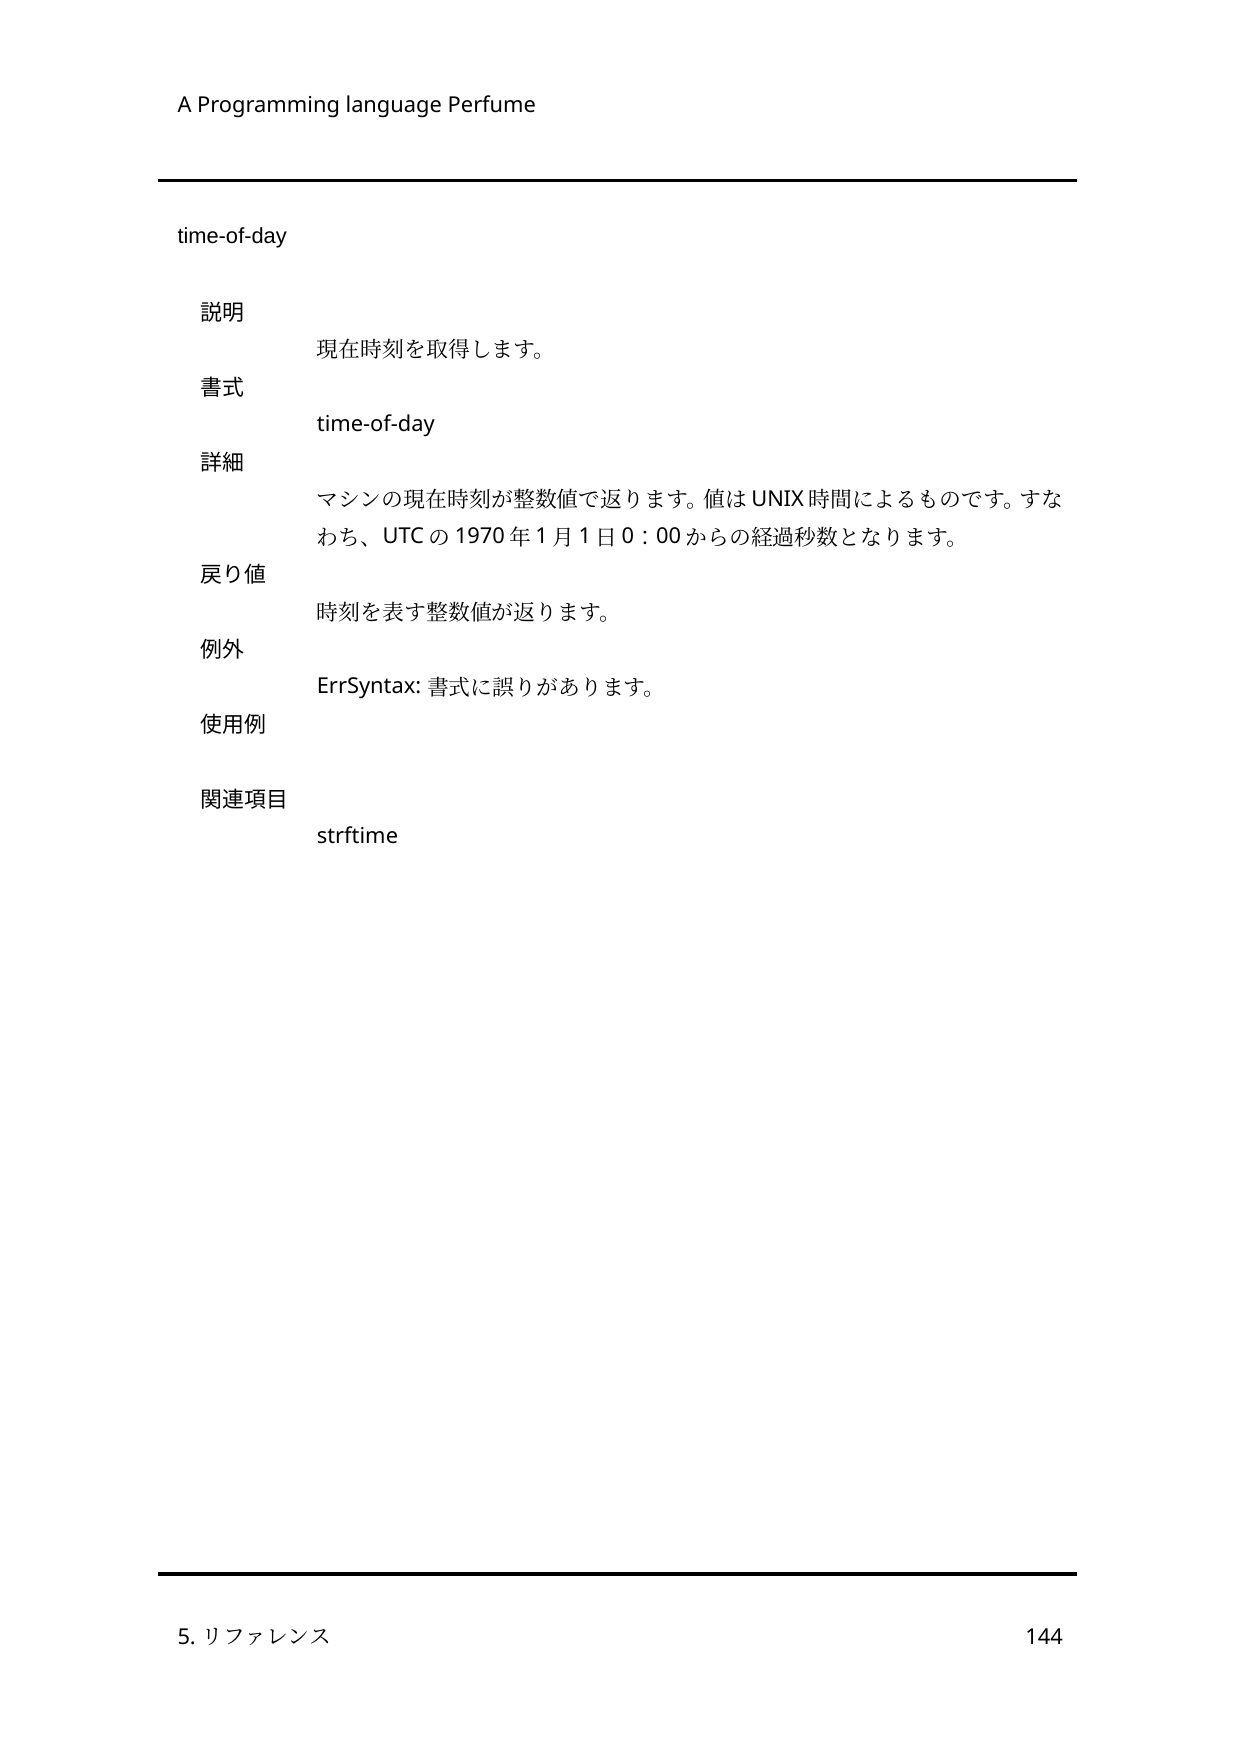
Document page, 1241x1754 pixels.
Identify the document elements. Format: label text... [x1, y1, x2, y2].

table_cell 詳細 [200, 442, 317, 554]
table_cell 使用例 [200, 704, 317, 779]
table_cell ErrSyntax: 書式に誤りがあります。 [317, 629, 1063, 704]
table_cell 例外 [200, 629, 317, 704]
table_header strftime [317, 779, 1063, 854]
table_header 関連項目 [200, 779, 317, 854]
table_cell マシンの現在時刻が整数値で返ります。値はUNIX時間によるものです。すなわち、UTCの1970年1月1日0：00からの経過秒数となります。 [317, 442, 1063, 554]
table_cell 時刻を表す整数値が返ります。 [317, 554, 1063, 629]
table_cell 戻り値 [200, 554, 317, 629]
table_header 現在時刻を取得します。 [317, 292, 1063, 367]
table_header 説明 [200, 292, 317, 367]
subtitle time-of-day [177, 217, 1063, 254]
table_cell time-of-day [317, 367, 1063, 442]
table_cell [317, 704, 1063, 779]
table_cell 書式 [200, 367, 317, 442]
